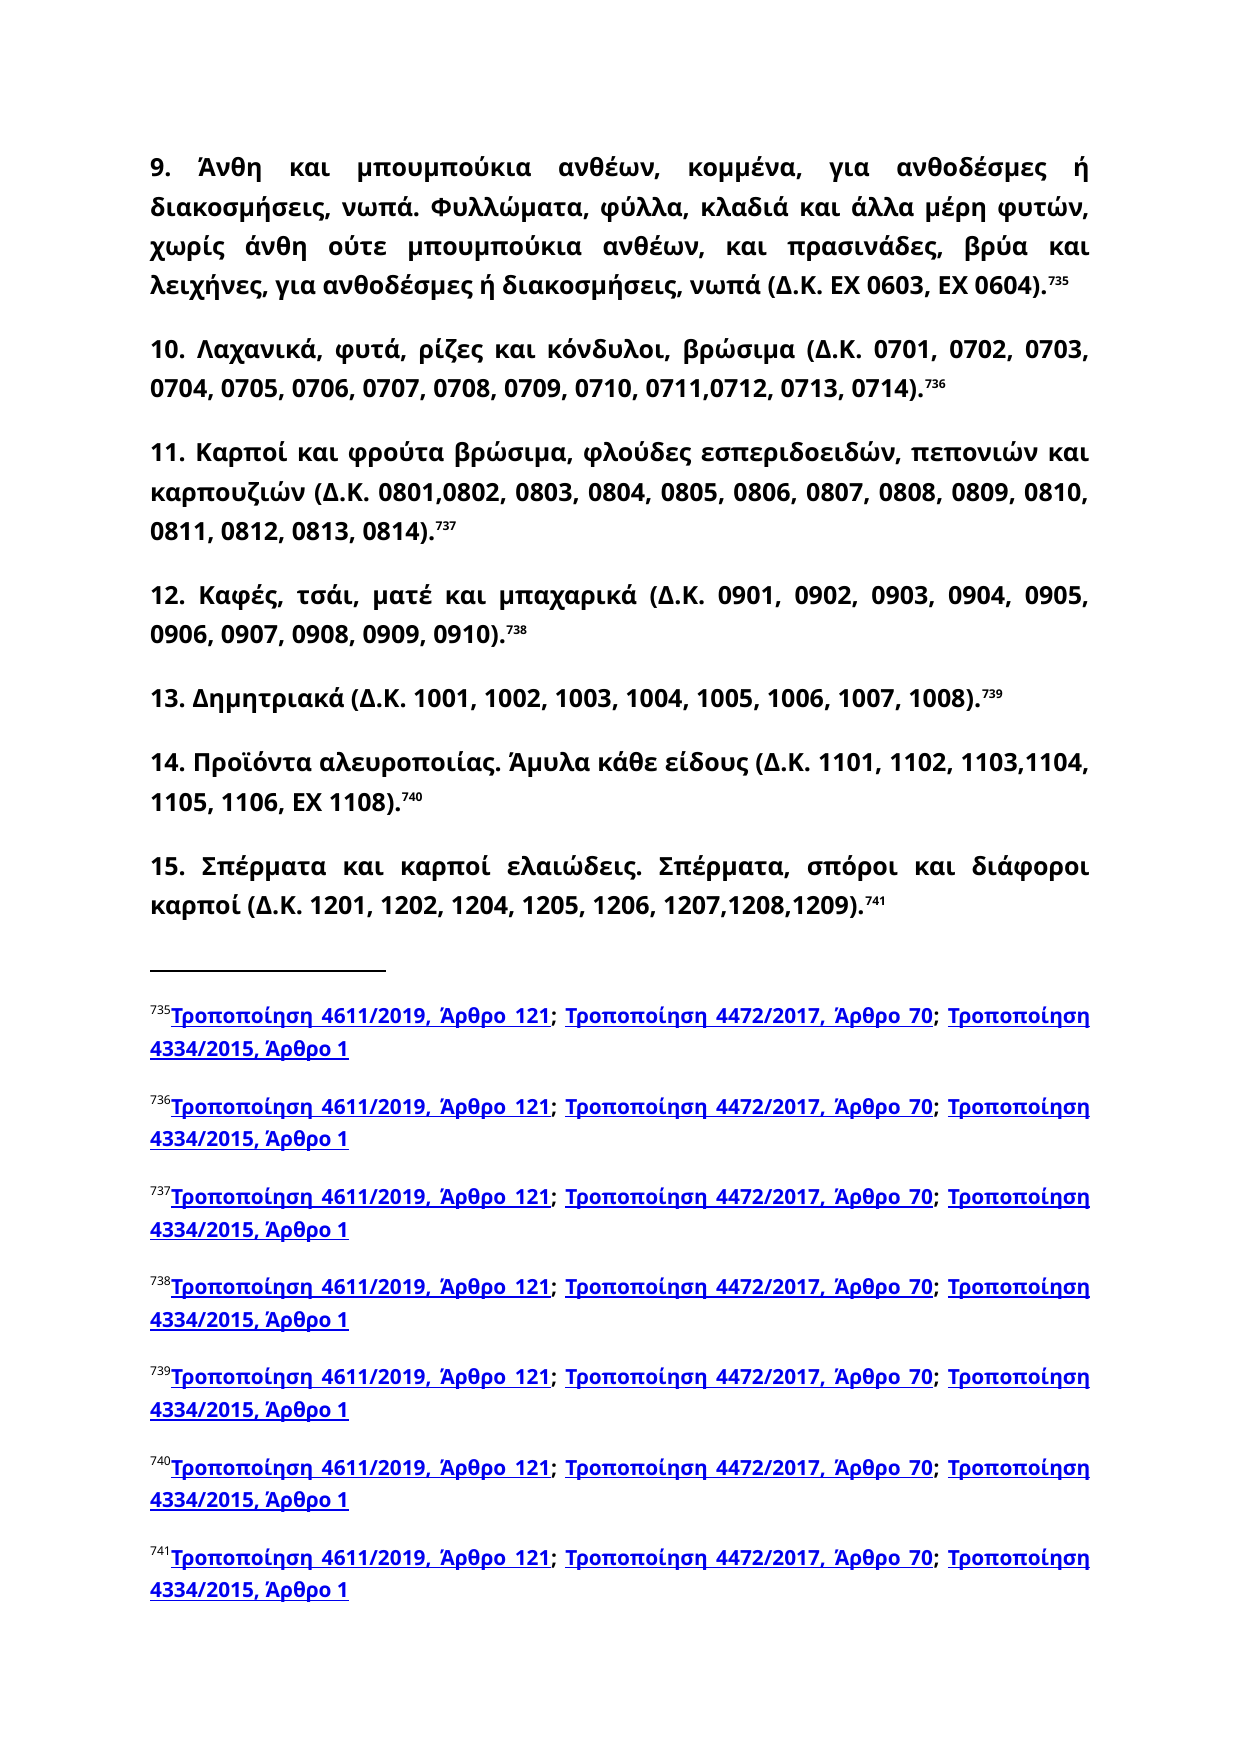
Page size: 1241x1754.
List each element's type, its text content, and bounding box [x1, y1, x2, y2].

text Τροποποίηση 4611/2019, Άρθρο 121; Τροποποίηση 4472/2017, Άρθρο 70; Τροποποίηση 4334/2015, Άρθρο 1 [150, 1182, 1090, 1243]
text 15. Σπέρματα και καρποί ελαιώδεις. Σπέρματα, σπόροι και διάφοροι καρποί (Δ.Κ. 1201, 1202, 1204, 1205, 1206, 1207,1208,1209). [150, 848, 1090, 922]
text 11. Καρποί και φρούτα βρώσιμα, φλούδες εσπεριδοειδών, πεπονιών και καρπουζιών (Δ.Κ. 0801,0802, 0803, 0804, 0805, 0806, 0807, 0808, 0809, 0810, 0811, 0812, 0813, 0814). [150, 435, 1090, 547]
text 14. Προϊόντα αλευροποιίας. Άμυλα κάθε είδους (Δ.Κ. 1101, 1102, 1103,1104, 1105, 1106, ΕΧ 1108). [150, 745, 1090, 818]
text Τροποποίηση 4611/2019, Άρθρο 121; Τροποποίηση 4472/2017, Άρθρο 70; Τροποποίηση 4334/2015, Άρθρο 1 [150, 1453, 1090, 1514]
text Τροποποίηση 4611/2019, Άρθρο 121; Τροποποίηση 4472/2017, Άρθρο 70; Τροποποίηση 4334/2015, Άρθρο 1 [150, 1362, 1090, 1423]
text 9. Άνθη και μπουμπούκια ανθέων, κομμένα, για ανθοδέσμες ή διακοσμήσεις, νωπά. Φυλλώματα, φύλλα, κλαδιά και άλλα μέρη φυτών, χωρίς άνθη ούτε μπουμπούκια ανθέων, και πρασινάδες, βρύα και λειχήνες, για ανθοδέσμες ή διακοσμήσεις, νωπά (Δ.Κ. ΕΧ 0603, ΕΧ 0604). [150, 150, 1090, 302]
text 12. Καφές, τσάι, ματέ και μπαχαρικά (Δ.Κ. 0901, 0902, 0903, 0904, 0905, 0906, 0907, 0908, 0909, 0910). [150, 577, 1090, 651]
text 13. Δημητριακά (Δ.Κ. 1001, 1002, 1003, 1004, 1005, 1006, 1007, 1008). [150, 681, 1090, 715]
text Τροποποίηση 4611/2019, Άρθρο 121; Τροποποίηση 4472/2017, Άρθρο 70; Τροποποίηση 4334/2015, Άρθρο 1 [150, 1002, 1090, 1063]
text Τροποποίηση 4611/2019, Άρθρο 121; Τροποποίηση 4472/2017, Άρθρο 70; Τροποποίηση 4334/2015, Άρθρο 1 [150, 1092, 1090, 1153]
text Τροποποίηση 4611/2019, Άρθρο 121; Τροποποίηση 4472/2017, Άρθρο 70; Τροποποίηση 4334/2015, Άρθρο 1 [150, 1272, 1090, 1333]
text 10. Λαχανικά, φυτά, ρίζες και κόνδυλοι, βρώσιμα (Δ.Κ. 0701, 0702, 0703, 0704, 0705, 0706, 0707, 0708, 0709, 0710, 0711,0712, 0713, 0714). [150, 332, 1090, 405]
text Τροποποίηση 4611/2019, Άρθρο 121; Τροποποίηση 4472/2017, Άρθρο 70; Τροποποίηση 4334/2015, Άρθρο 1 [150, 1543, 1090, 1604]
